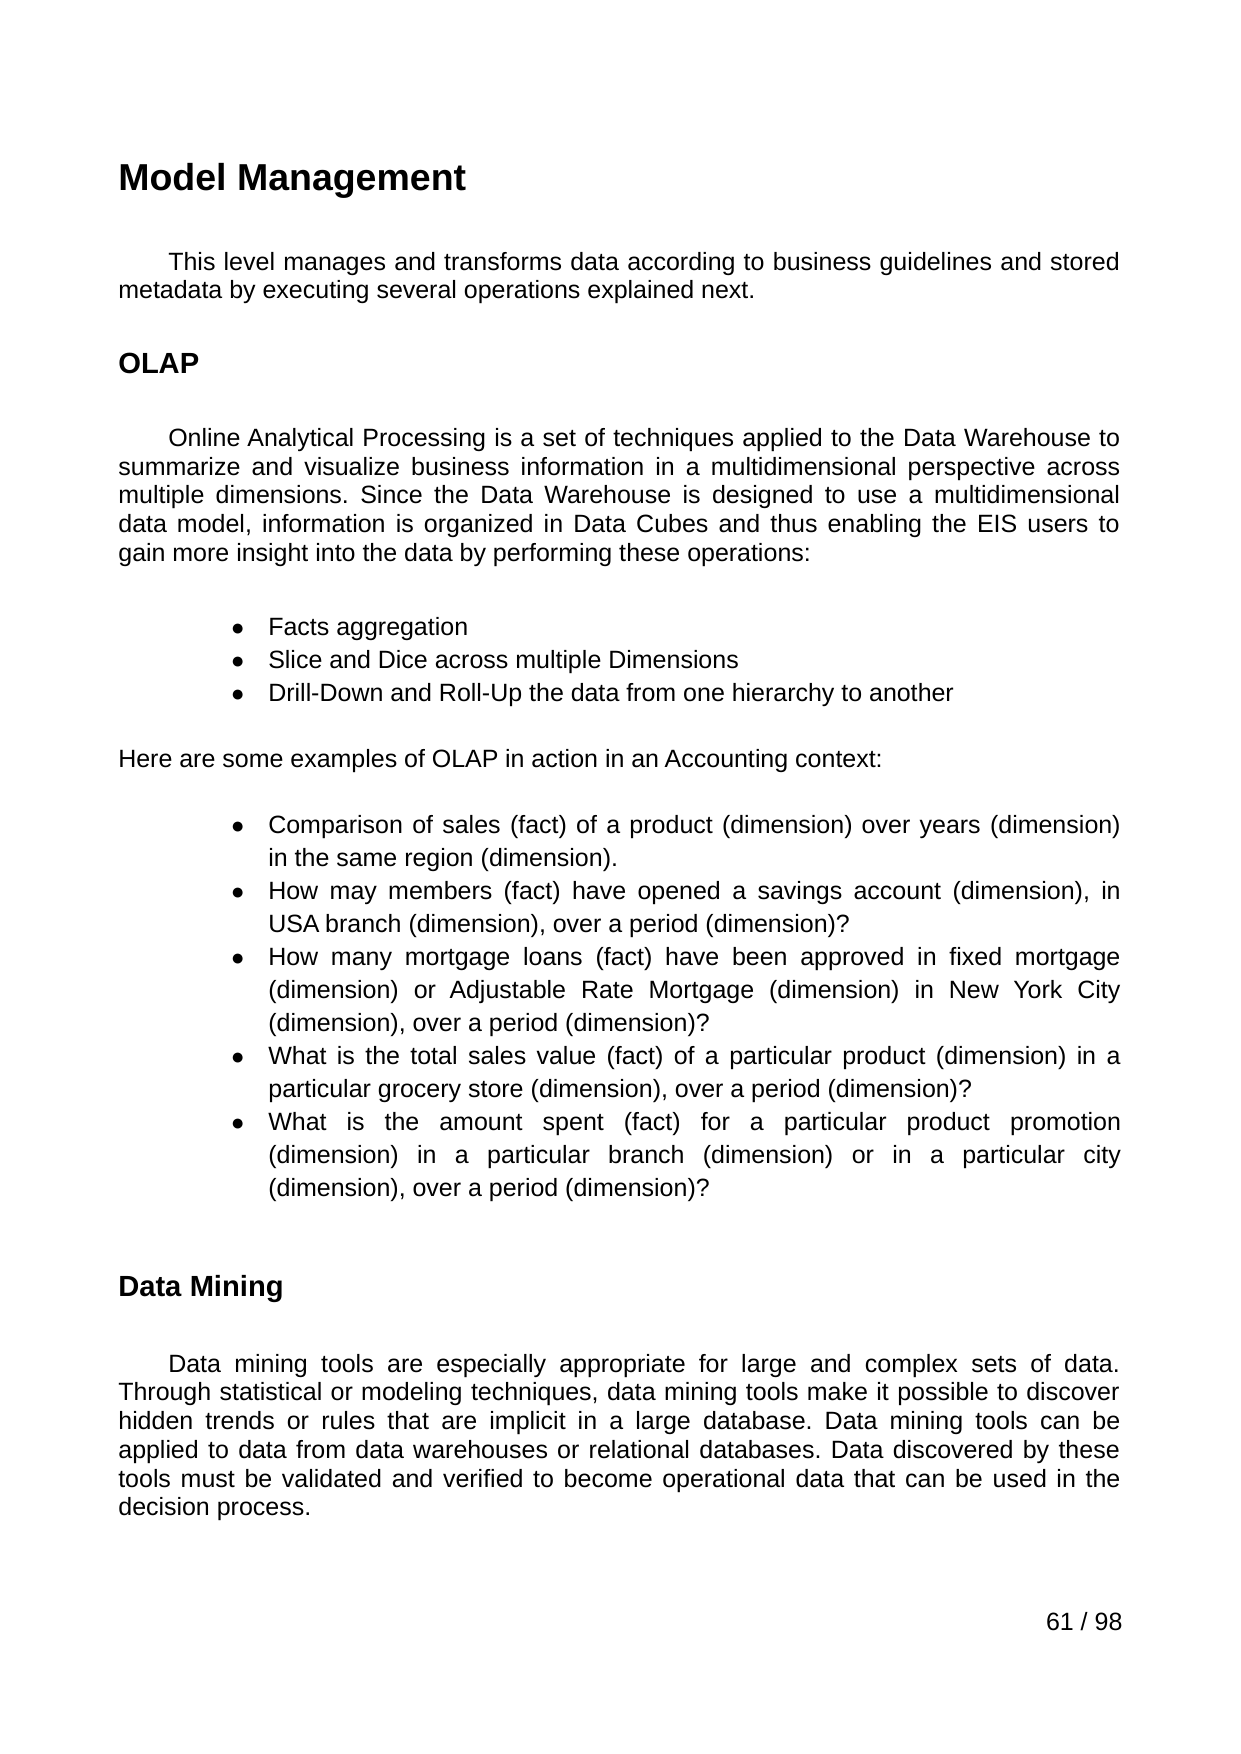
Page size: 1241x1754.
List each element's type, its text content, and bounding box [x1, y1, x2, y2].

subtitle OLAP [118, 346, 1122, 379]
list Drill-Down and Roll-Up the data from one hierarchy to another [231, 678, 1122, 707]
text Data mining tools are especially appropriate for large and complex sets of data. Through statistical or modeling techniques, data mining tools make it possible to discover hidden trends or rules that are implicit in a large database. Data mining tools can be applied to data from data warehouses or relational databases. Data discovered by these tools must be validated and verified to become operational data that can be used in the decision process. [118, 1348, 1122, 1521]
subtitle Model Management [118, 156, 1122, 199]
list What is the amount spent (fact) for a particular product promotion (dimension) in a particular branch (dimension) or in a particular city (dimension), over a period (dimension)? [231, 1107, 1122, 1202]
list Facts aggregation [231, 612, 1122, 641]
text This level manages and transforms data according to business guidelines and stored metadata by executing several operations explained next. [118, 247, 1122, 304]
list Comparison of sales (fact) of a product (dimension) over years (dimension) in the same region (dimension). [231, 810, 1122, 872]
list What is the total sales value (fact) of a particular product (dimension) in a particular grocery store (dimension), over a period (dimension)? [231, 1041, 1122, 1103]
list Slice and Dice across multiple Dimensions [231, 645, 1122, 674]
subtitle Data Mining [118, 1269, 1122, 1302]
text Here are some examples of OLAP in action in an Accounting context: [118, 744, 1122, 773]
text Online Analytical Processing is a set of techniques applied to the Data Warehouse to summarize and visualize business information in a multidimensional perspective across multiple dimensions. Since the Data Warehouse is designed to use a multidimensional data model, information is organized in Data Cubes and thus enabling the EIS users to gain more insight into the data by performing these operations: [118, 423, 1122, 567]
list How many mortgage loans (fact) have been approved in fixed mortgage (dimension) or Adjustable Rate Mortgage (dimension) in New York City (dimension), over a period (dimension)? [231, 942, 1122, 1037]
list How may members (fact) have opened a savings account (dimension), in USA branch (dimension), over a period (dimension)? [231, 876, 1122, 938]
